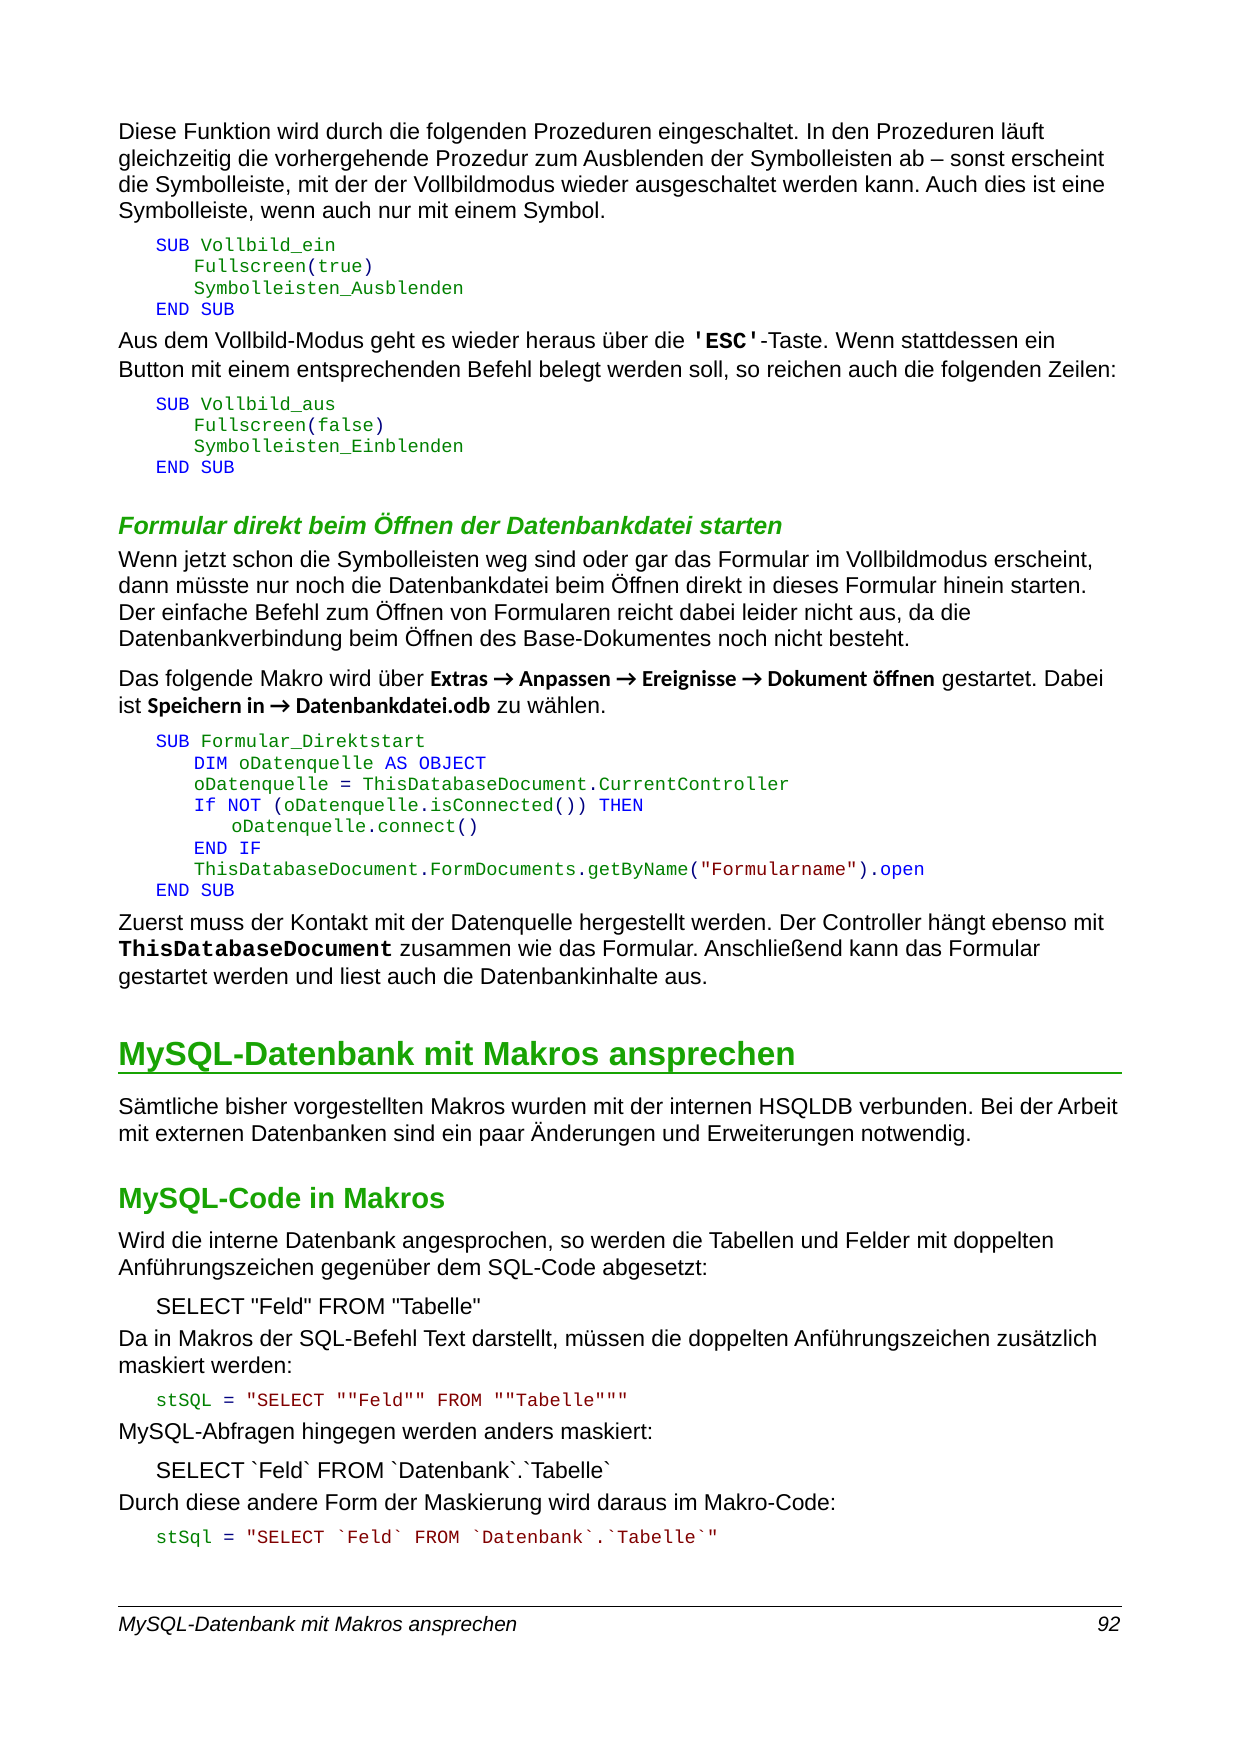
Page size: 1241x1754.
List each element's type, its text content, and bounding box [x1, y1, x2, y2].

text stSQL = "SELECT ""Feld"" FROM ""Tabelle""" [156, 1390, 1122, 1412]
subtitle MySQL-Datenbank mit Makros ansprechen [118, 1034, 1122, 1072]
text DIM oDatenquelle AS OBJECT [156, 753, 1122, 775]
text Fullscreen(true) [156, 257, 1122, 278]
text Symbolleisten_Ausblenden [156, 278, 1122, 300]
text Das folgende Makro wird über Extras → Anpassen → Ereignisse → Dokument öffnen gestartet. Dabei ist Speichern in → Datenbankdatei.odb zu wählen. [118, 664, 1122, 720]
text END SUB [156, 881, 1122, 902]
text Diese Funktion wird durch die folgenden Prozeduren eingeschaltet. In den Prozeduren läuft gleichzeitig die vorhergehende Prozedur zum Ausblenden der Symbolleisten ab – sonst erscheint die Symbolleiste, mit der der Vollbildmodus wieder ausgeschaltet werden kann. Auch dies ist eine Symbolleiste, wenn auch nur mit einem Symbol. [118, 118, 1122, 223]
text oDatenquelle.connect() [156, 817, 1122, 838]
text stSql = "SELECT `Feld` FROM `Datenbank`.`Tabelle`" [156, 1528, 1122, 1549]
text SELECT `Feld` FROM `Datenbank`.`Tabelle` [156, 1457, 1122, 1483]
text SUB Vollbild_ein [156, 236, 1122, 257]
text END SUB [156, 458, 1122, 479]
text MySQL-Abfragen hingegen werden anders maskiert: [118, 1418, 1122, 1444]
text ThisDatabaseDocument.FormDocuments.getByName("Formularname").open [156, 860, 1122, 881]
text Durch diese andere Form der Maskierung wird daraus im Makro-Code: [118, 1489, 1122, 1516]
text Sämtliche bisher vorgestellten Makros wurden mit der internen HSQLDB verbunden. Bei der Arbeit mit externen Datenbanken sind ein paar Änderungen und Erweiterungen notwendig. [118, 1093, 1122, 1146]
text Wird die interne Datenbank angesprochen, so werden die Tabellen und Felder mit doppelten Anführungszeichen gegenüber dem SQL-Code abgesetzt: [118, 1227, 1122, 1280]
subtitle MySQL-Code in Makros [118, 1181, 1122, 1215]
text Da in Makros der SQL-Befehl Text darstellt, müssen die doppelten Anführungszeichen zusätzlich maskiert werden: [118, 1325, 1122, 1378]
text Zuerst muss der Kontakt mit der Datenquelle hergestellt werden. Der Controller hängt ebenso mit ThisDatabaseDocument zusammen wie das Formular. Anschließend kann das Formular gestartet werden und liest auch die Datenbankinhalte aus. [118, 908, 1122, 989]
text SELECT "Feld" FROM "Tabelle" [156, 1293, 1122, 1319]
text END IF [156, 838, 1122, 860]
text Wenn jetzt schon die Symbolleisten weg sind oder gar das Formular im Vollbildmodus erscheint, dann müsste nur noch die Datenbankdatei beim Öffnen direkt in dieses Formular hinein starten. Der einfache Befehl zum Öffnen von Formularen reicht dabei leider nicht aus, da die Datenbankverbindung beim Öffnen des Base-Dokumentes noch nicht besteht. [118, 546, 1122, 651]
text Aus dem Vollbild-Modus geht es wieder heraus über die 'ESC'-Taste. Wenn stattdessen ein Button mit einem entsprechenden Befehl belegt werden soll, so reichen auch die folgenden Zeilen: [118, 327, 1122, 382]
text oDatenquelle = ThisDatabaseDocument.CurrentController [156, 775, 1122, 796]
subtitle Formular direkt beim Öffnen der Datenbankdatei starten [118, 511, 1122, 539]
text If NOT (oDatenquelle.isConnected()) THEN [156, 796, 1122, 817]
text SUB Vollbild_aus [156, 394, 1122, 416]
text Fullscreen(false) [156, 416, 1122, 437]
text SUB Formular_Direktstart [156, 732, 1122, 753]
text Symbolleisten_Einblenden [156, 437, 1122, 458]
text END SUB [156, 300, 1122, 321]
